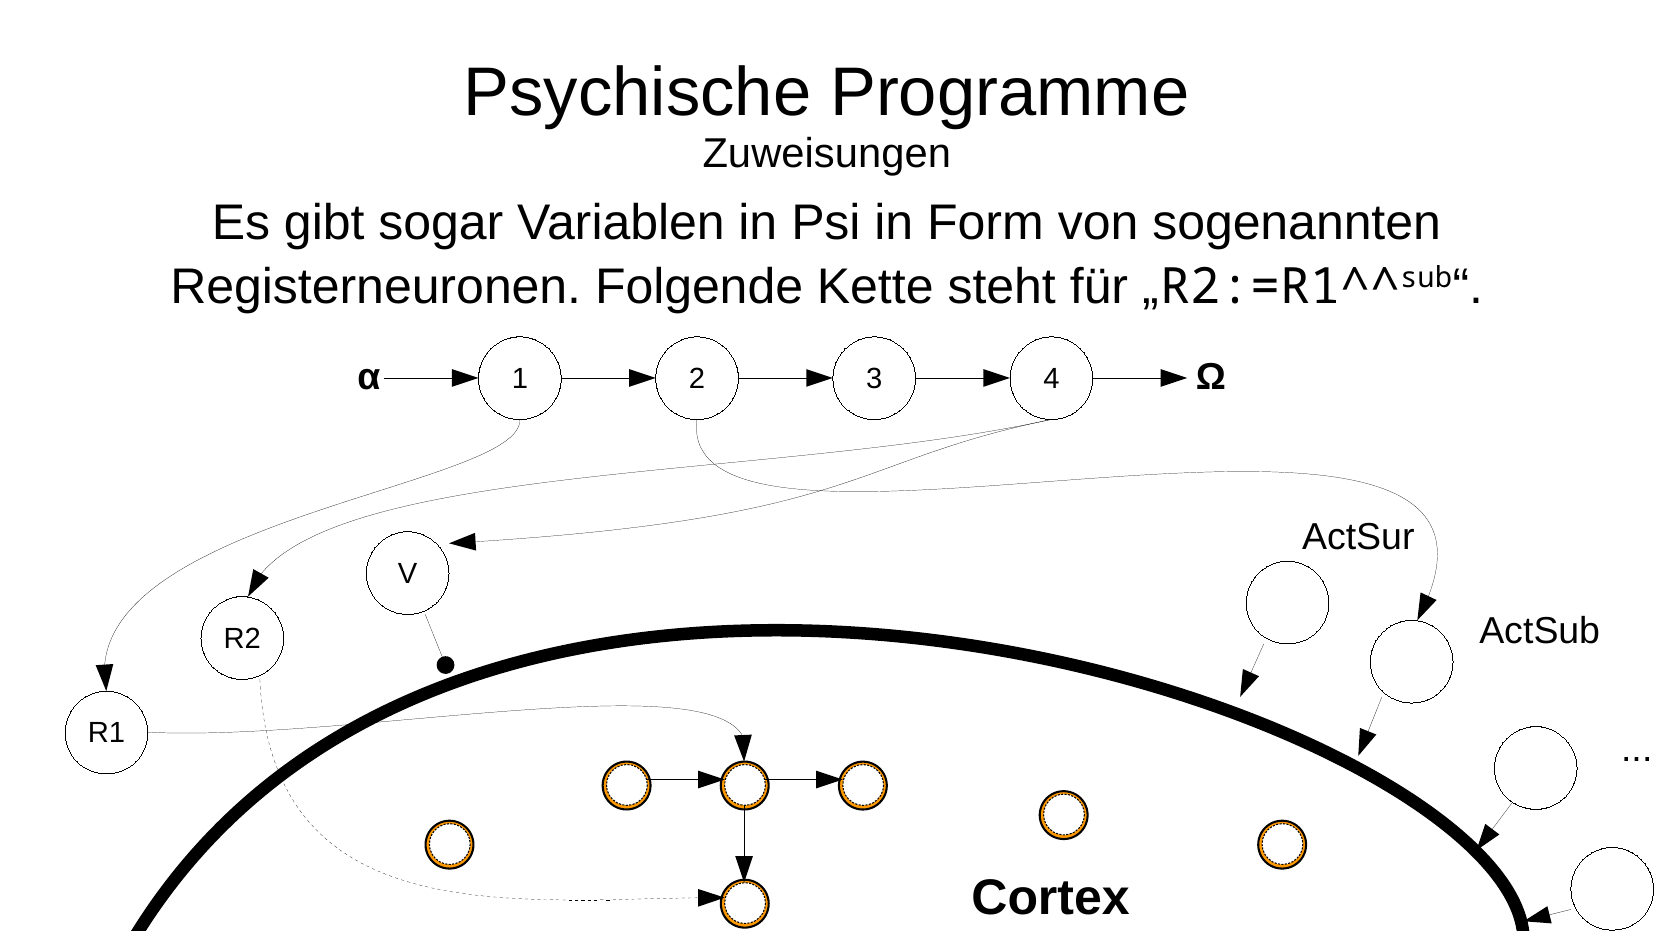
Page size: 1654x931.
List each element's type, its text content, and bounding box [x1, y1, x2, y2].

title Psychische Programme Zuweisungen [82, 37, 1571, 193]
text_box [1258, 820, 1307, 869]
text_box R1 [65, 691, 148, 774]
text_box [1494, 726, 1578, 810]
text_box [1370, 620, 1454, 704]
text_box 2 [655, 336, 739, 420]
text_box 4 [1010, 336, 1093, 420]
text_box V [366, 531, 450, 615]
text_box [425, 820, 474, 869]
text_box Ω [1181, 348, 1241, 406]
list Es gibt sogar Variablen in Psi in Form von sogenannten Registerneuronen. Folgende Kette steht für „R2:=R1^^sub“. [82, 193, 1571, 319]
text_box [1246, 561, 1329, 644]
text_box [1039, 791, 1088, 840]
text_box α [342, 348, 396, 406]
text_box Cortex [956, 862, 1145, 931]
text_box R2 [200, 596, 284, 680]
text_box ActSub [1464, 602, 1615, 660]
text_box [1570, 847, 1654, 931]
text_box [720, 761, 769, 810]
text_box ... [1606, 720, 1654, 778]
text_box 3 [832, 336, 916, 420]
text_box ActSur [1287, 507, 1430, 565]
text_box [838, 761, 887, 810]
text_box 1 [478, 336, 562, 420]
text_box [720, 879, 769, 928]
text_box [602, 761, 651, 810]
text_box ActSur [1418, 507, 1430, 522]
